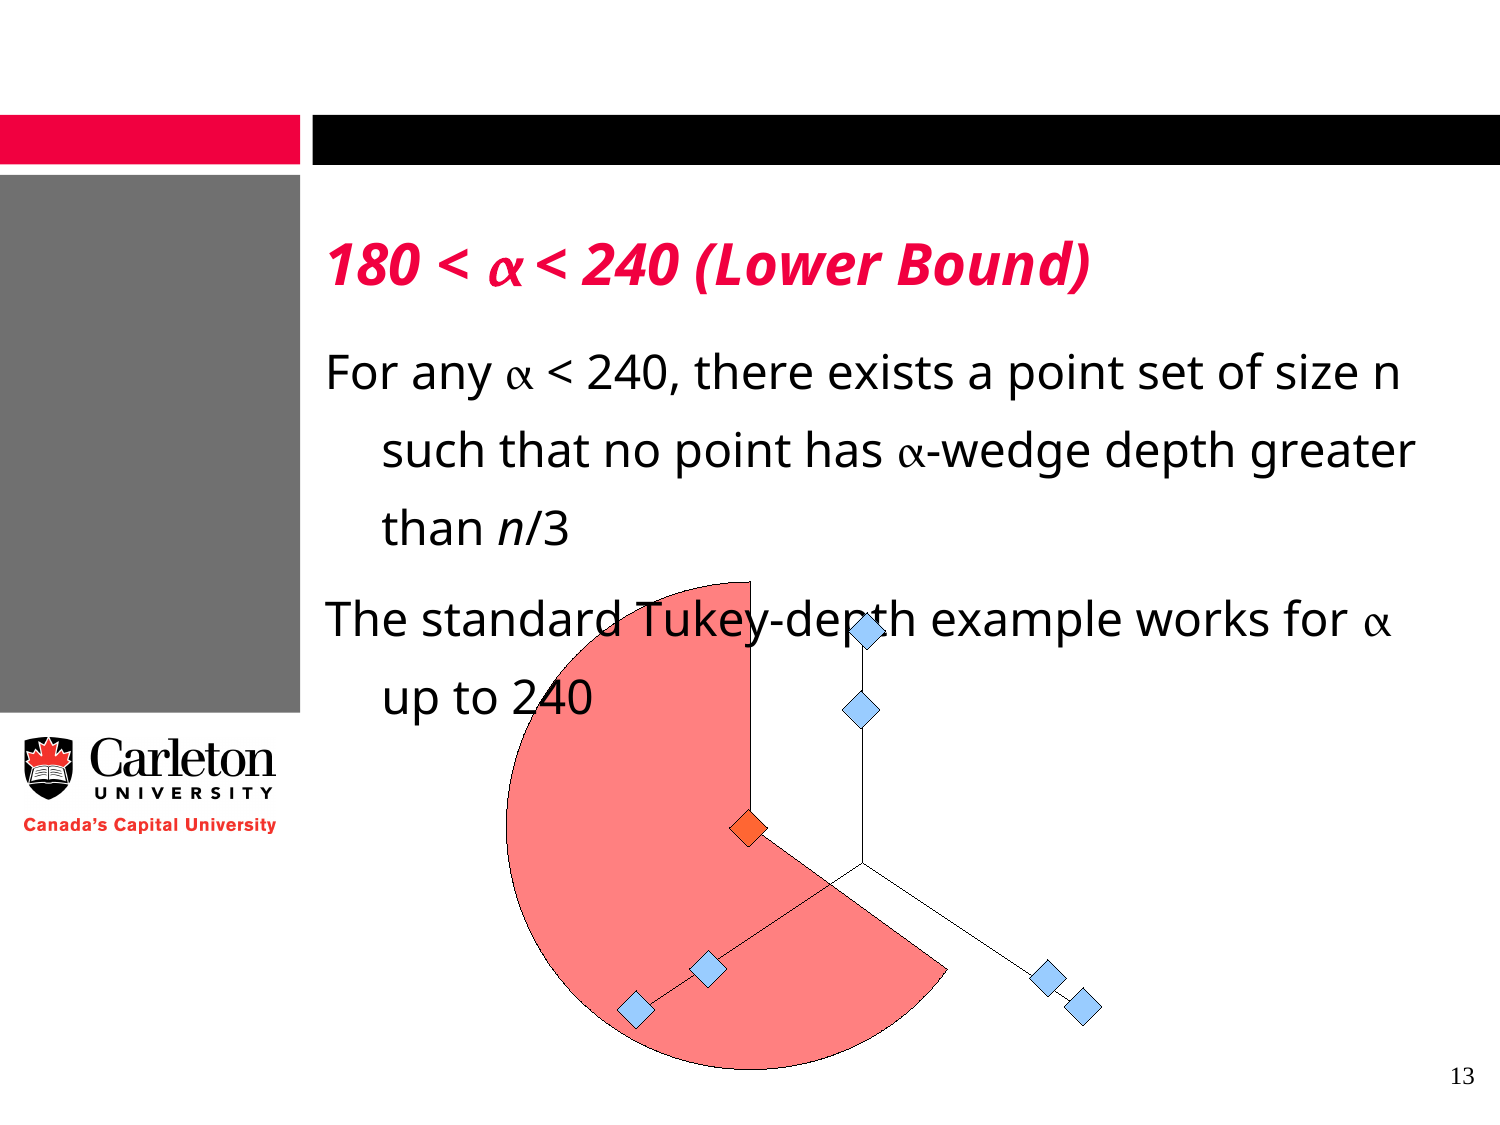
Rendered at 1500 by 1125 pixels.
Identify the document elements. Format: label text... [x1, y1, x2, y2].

picture [24, 737, 276, 834]
title 180 <  < 240 (Lower Bound) [324, 187, 1450, 324]
text_box [689, 950, 727, 988]
text_box [1029, 959, 1067, 997]
text_box [656, 1051, 844, 1070]
list For any  < 240, there exists a point set of size n such that no point has -wedge depth greater than n/3 The standard Tukey-depth example works for  up to 240 [324, 324, 1450, 1051]
text_box [1064, 987, 1102, 1026]
text_box [729, 809, 768, 847]
text_box [842, 690, 880, 729]
text_box [617, 990, 655, 1029]
text_box [848, 612, 886, 650]
